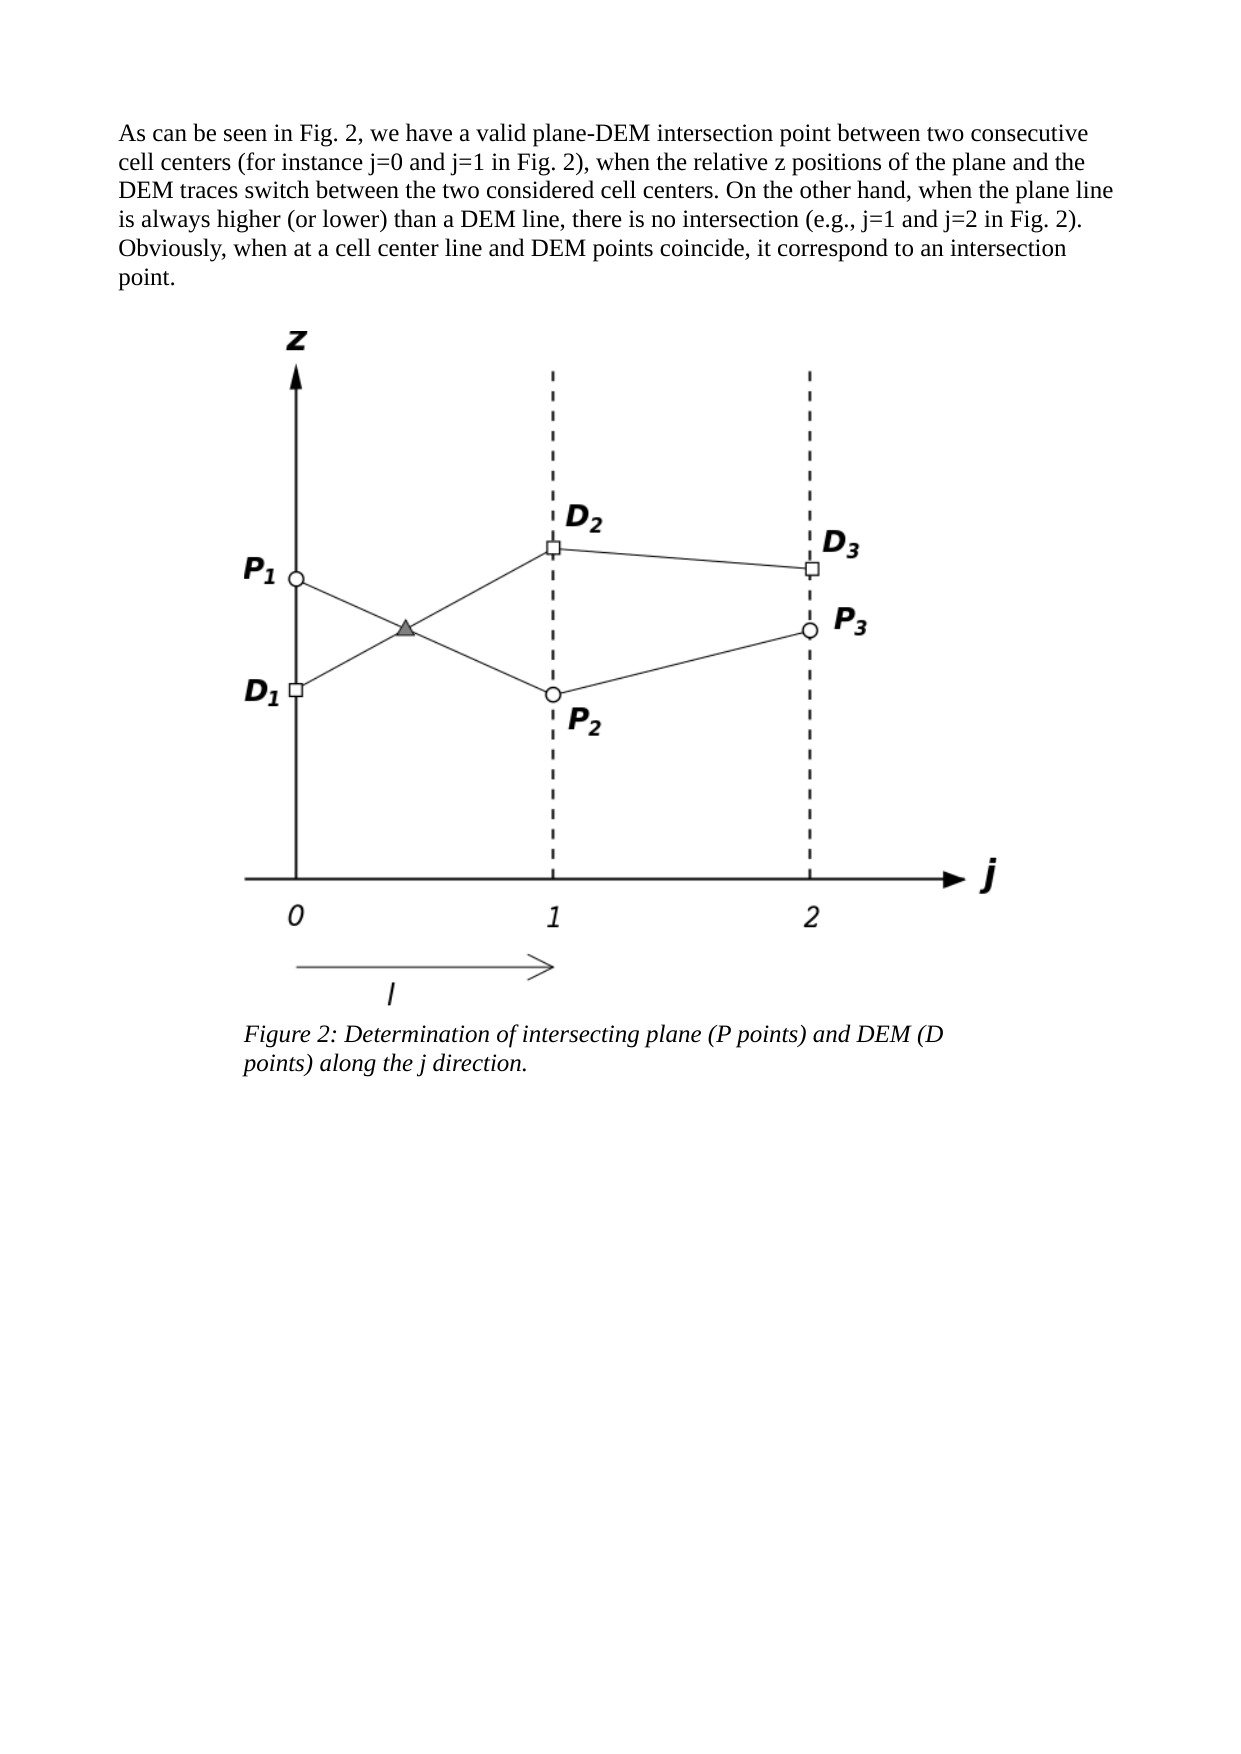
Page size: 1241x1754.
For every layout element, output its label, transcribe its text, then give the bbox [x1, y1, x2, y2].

text Obviously, when at a cell center line and DEM points coincide, it correspond to an intersection point. [118, 233, 1122, 291]
text As can be seen in Fig. 2, we have a valid plane-DEM intersection point between two consecutive cell centers (for instance j=0 and j=1 in Fig. 2), when the relative z positions of the plane and the DEM traces switch between the two considered cell centers. On the other hand, when the plane line is always higher (or lower) than a DEM line, there is no intersection (e.g., j=1 and j=2 in Fig. 2). [118, 118, 1122, 233]
text Figure 2: Determination of intersecting plane (P points) and DEM (D points) along the j direction. [244, 1007, 997, 1077]
picture [243, 331, 997, 1007]
